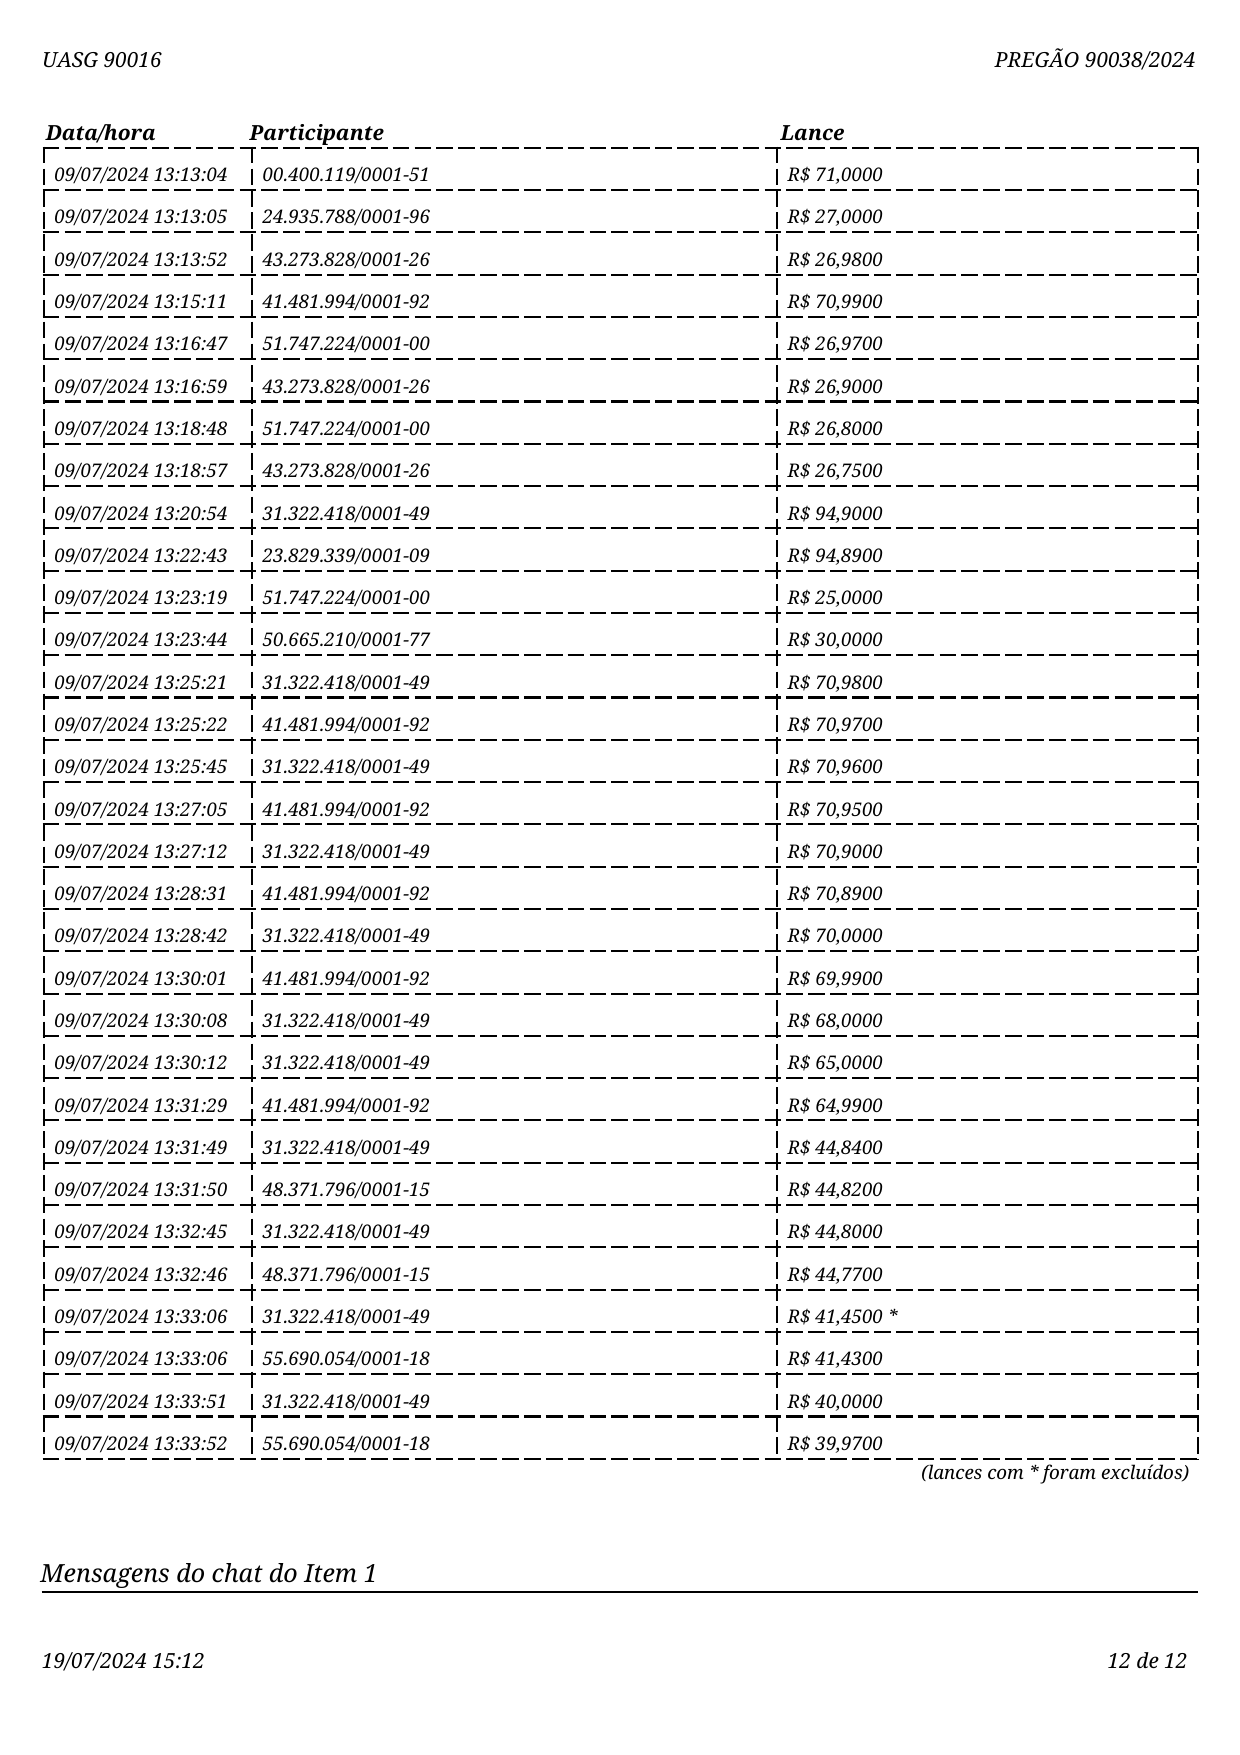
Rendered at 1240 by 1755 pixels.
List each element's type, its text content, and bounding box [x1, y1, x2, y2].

table_cell R$ 44,8000 [777, 1204, 1198, 1246]
table_cell R$ 70,9900 [777, 274, 1198, 316]
table_cell 41.481.994/0001-92 [252, 1077, 777, 1119]
table_cell 09/07/2024 13:16:59 [44, 358, 252, 400]
table_cell 41.481.994/0001-92 [252, 274, 777, 316]
table_cell 31.322.418/0001-49 [252, 485, 777, 527]
table_cell 09/07/2024 13:28:31 [44, 866, 252, 908]
table_cell 09/07/2024 13:31:50 [44, 1162, 252, 1204]
text (lances com * foram excluídos) [42, 1460, 1191, 1485]
table_cell 09/07/2024 13:16:47 [44, 316, 252, 358]
table_cell 09/07/2024 13:33:06 [44, 1331, 252, 1373]
table_cell 31.322.418/0001-49 [252, 1204, 777, 1246]
table_cell 55.690.054/0001-18 [252, 1415, 777, 1458]
table_cell 09/07/2024 13:28:42 [44, 908, 252, 950]
table_cell R$ 30,0000 [777, 612, 1198, 654]
table_cell R$ 70,8900 [777, 866, 1198, 908]
table_cell 31.322.418/0001-49 [252, 739, 777, 781]
table_cell 31.322.418/0001-49 [252, 1119, 777, 1162]
table_cell R$ 69,9900 [777, 950, 1198, 992]
table_cell R$ 26,9800 [777, 231, 1198, 273]
table_cell 09/07/2024 13:23:44 [44, 612, 252, 654]
table_cell 09/07/2024 13:25:45 [44, 739, 252, 781]
table_cell R$ 39,9700 [777, 1415, 1198, 1458]
table_cell 09/07/2024 13:33:52 [44, 1415, 252, 1458]
table_cell 31.322.418/0001-49 [252, 654, 777, 696]
table_cell 51.747.224/0001-00 [252, 400, 777, 443]
table_cell 31.322.418/0001-49 [252, 823, 777, 866]
table_cell 51.747.224/0001-00 [252, 570, 777, 612]
table_cell R$ 40,0000 [777, 1373, 1198, 1415]
table_cell 31.322.418/0001-49 [252, 1289, 777, 1331]
table_cell 43.273.828/0001-26 [252, 231, 777, 273]
table_cell R$ 70,0000 [777, 908, 1198, 950]
table_cell R$ 26,7500 [777, 443, 1198, 485]
table_cell R$ 41,4300 [777, 1331, 1198, 1373]
table_cell 09/07/2024 13:32:45 [44, 1204, 252, 1246]
table_cell 55.690.054/0001-18 [252, 1331, 777, 1373]
table_cell 41.481.994/0001-92 [252, 866, 777, 908]
table_cell 31.322.418/0001-49 [252, 1035, 777, 1077]
table_cell 31.322.418/0001-49 [252, 908, 777, 950]
table_cell 09/07/2024 13:13:52 [44, 231, 252, 273]
table_cell 41.481.994/0001-92 [252, 696, 777, 739]
table_cell R$ 25,0000 [777, 570, 1198, 612]
table_cell 09/07/2024 13:13:05 [44, 189, 252, 231]
table_cell R$ 94,8900 [777, 527, 1198, 569]
table_cell R$ 71,0000 [777, 147, 1198, 189]
table_cell 31.322.418/0001-49 [252, 1373, 777, 1415]
table_cell R$ 70,9700 [777, 696, 1198, 739]
table_cell 09/07/2024 13:27:12 [44, 823, 252, 866]
table_cell R$ 44,7700 [777, 1246, 1198, 1288]
table_cell 00.400.119/0001-51 [252, 147, 777, 189]
table_cell 24.935.788/0001-96 [252, 189, 777, 231]
table_cell 09/07/2024 13:25:21 [44, 654, 252, 696]
table_cell 09/07/2024 13:31:29 [44, 1077, 252, 1119]
table_cell R$ 70,9600 [777, 739, 1198, 781]
table_cell 09/07/2024 13:22:43 [44, 527, 252, 569]
table_cell R$ 65,0000 [777, 1035, 1198, 1077]
table_cell 09/07/2024 13:27:05 [44, 781, 252, 823]
table_cell 09/07/2024 13:23:19 [44, 570, 252, 612]
table_cell 09/07/2024 13:30:08 [44, 993, 252, 1035]
table_cell 09/07/2024 13:18:57 [44, 443, 252, 485]
table_cell R$ 70,9500 [777, 781, 1198, 823]
table_cell 09/07/2024 13:30:01 [44, 950, 252, 992]
table_cell 09/07/2024 13:25:22 [44, 696, 252, 739]
table_cell 09/07/2024 13:33:51 [44, 1373, 252, 1415]
table_cell 23.829.339/0001-09 [252, 527, 777, 569]
table_cell R$ 94,9000 [777, 485, 1198, 527]
table_cell 09/07/2024 13:13:04 [44, 147, 252, 189]
table_cell 48.371.796/0001-15 [252, 1162, 777, 1204]
table_cell R$ 26,9700 [777, 316, 1198, 358]
table_cell R$ 44,8400 [777, 1119, 1198, 1162]
table_cell R$ 27,0000 [777, 189, 1198, 231]
table_cell R$ 68,0000 [777, 993, 1198, 1035]
table_cell R$ 41,4500 * [777, 1289, 1198, 1331]
table_cell 09/07/2024 13:32:46 [44, 1246, 252, 1288]
table_cell 09/07/2024 13:18:48 [44, 400, 252, 443]
table_cell 09/07/2024 13:33:06 [44, 1289, 252, 1331]
table_cell R$ 26,9000 [777, 358, 1198, 400]
table_cell 51.747.224/0001-00 [252, 316, 777, 358]
table_cell R$ 64,9900 [777, 1077, 1198, 1119]
table_cell 09/07/2024 13:15:11 [44, 274, 252, 316]
table_cell R$ 70,9000 [777, 823, 1198, 866]
table_cell 48.371.796/0001-15 [252, 1246, 777, 1288]
table_cell R$ 44,8200 [777, 1162, 1198, 1204]
text Mensagens do chat do Item 1 [40, 1556, 1189, 1590]
table_cell 41.481.994/0001-92 [252, 950, 777, 992]
table_cell 31.322.418/0001-49 [252, 993, 777, 1035]
table_cell R$ 26,8000 [777, 400, 1198, 443]
table_cell 09/07/2024 13:20:54 [44, 485, 252, 527]
table_cell 50.665.210/0001-77 [252, 612, 777, 654]
table_cell 09/07/2024 13:31:49 [44, 1119, 252, 1162]
table_cell R$ 70,9800 [777, 654, 1198, 696]
table_cell 43.273.828/0001-26 [252, 443, 777, 485]
table_cell 41.481.994/0001-92 [252, 781, 777, 823]
table_cell 09/07/2024 13:30:12 [44, 1035, 252, 1077]
table_cell 43.273.828/0001-26 [252, 358, 777, 400]
